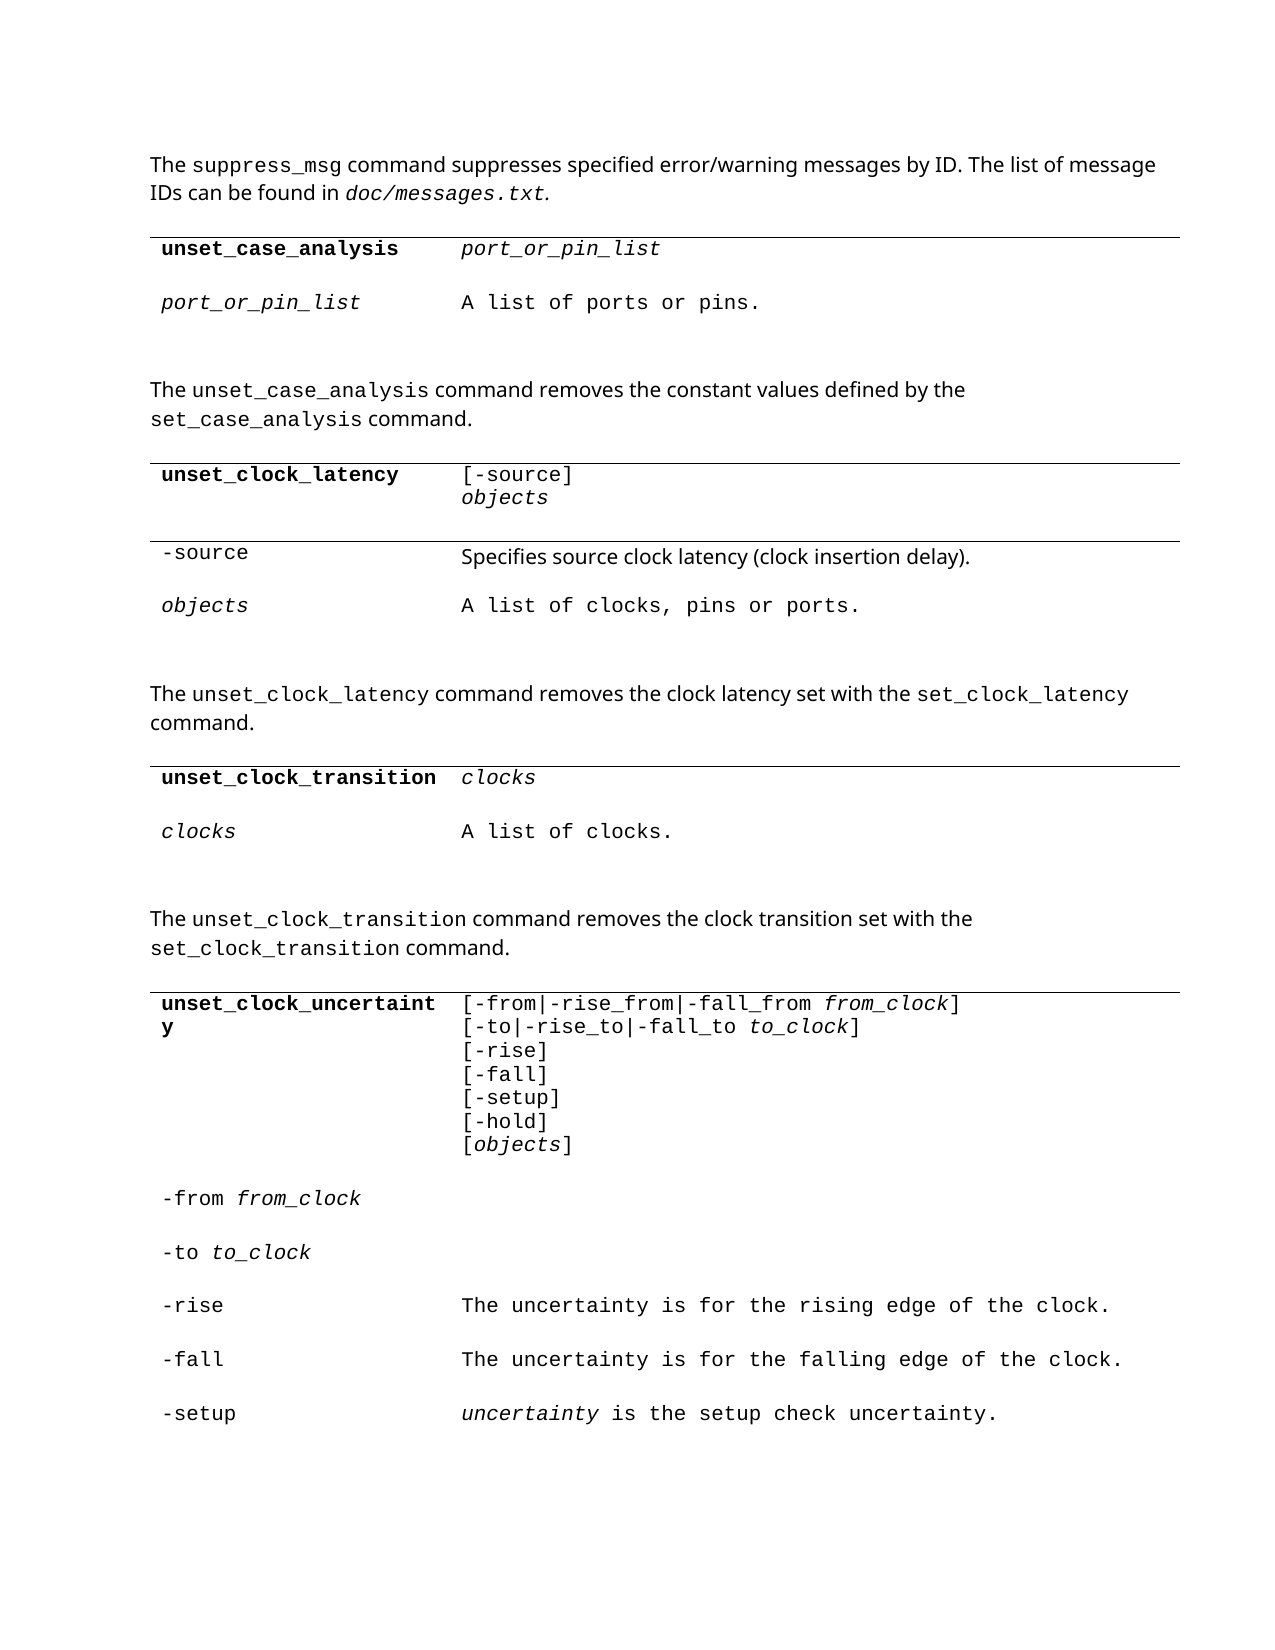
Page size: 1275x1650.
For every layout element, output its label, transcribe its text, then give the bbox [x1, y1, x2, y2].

table_cell -rise [150, 1295, 450, 1349]
text The unset_clock_transition command removes the clock transition set with the set_clock_transition command. [150, 904, 1180, 962]
table_cell -fall [150, 1349, 450, 1403]
table_cell [450, 1188, 1180, 1242]
table_cell clocks [150, 821, 450, 874]
table_header [-from|-rise_from|-fall_from from_clock] [-to|-rise_to|-fall_to to_clock] [-rise] [-fall] [-setup] [-hold] [objects] [450, 993, 1180, 1188]
table_header [-source] objects [450, 464, 1180, 541]
table_cell -setup [150, 1403, 450, 1456]
table_cell The uncertainty is for the rising edge of the clock. [450, 1295, 1180, 1349]
table_header clocks [450, 767, 1180, 821]
table_header unset_clock_uncertainty [150, 993, 450, 1188]
table_cell Specifies source clock latency (clock insertion delay). [450, 542, 1180, 596]
text The unset_case_analysis command removes the constant values defined by the set_case_analysis command. [150, 375, 1180, 432]
table_cell -to to_clock [150, 1242, 450, 1295]
table_cell objects [150, 596, 450, 649]
table_header unset_case_analysis [150, 238, 450, 292]
table_header port_or_pin_list [450, 238, 1180, 292]
table_cell A list of clocks, pins or ports. [450, 596, 1180, 649]
table_cell A list of clocks. [450, 821, 1180, 874]
table_cell -from from_clock [150, 1188, 450, 1242]
table_header unset_clock_transition [150, 767, 450, 821]
table_cell A list of ports or pins. [450, 292, 1180, 345]
table_cell [450, 1242, 1180, 1295]
table_cell uncertainty is the setup check uncertainty. [450, 1403, 1180, 1456]
table_cell The uncertainty is for the falling edge of the clock. [450, 1349, 1180, 1403]
table_header unset_clock_latency [150, 464, 450, 541]
text The suppress_msg command suppresses specified error/warning messages by ID. The list of message IDs can be found in doc/messages.txt. [150, 150, 1180, 207]
table_cell -source [150, 542, 450, 596]
text The unset_clock_latency command removes the clock latency set with the set_clock_latency command. [150, 679, 1180, 736]
table_cell port_or_pin_list [150, 292, 450, 345]
